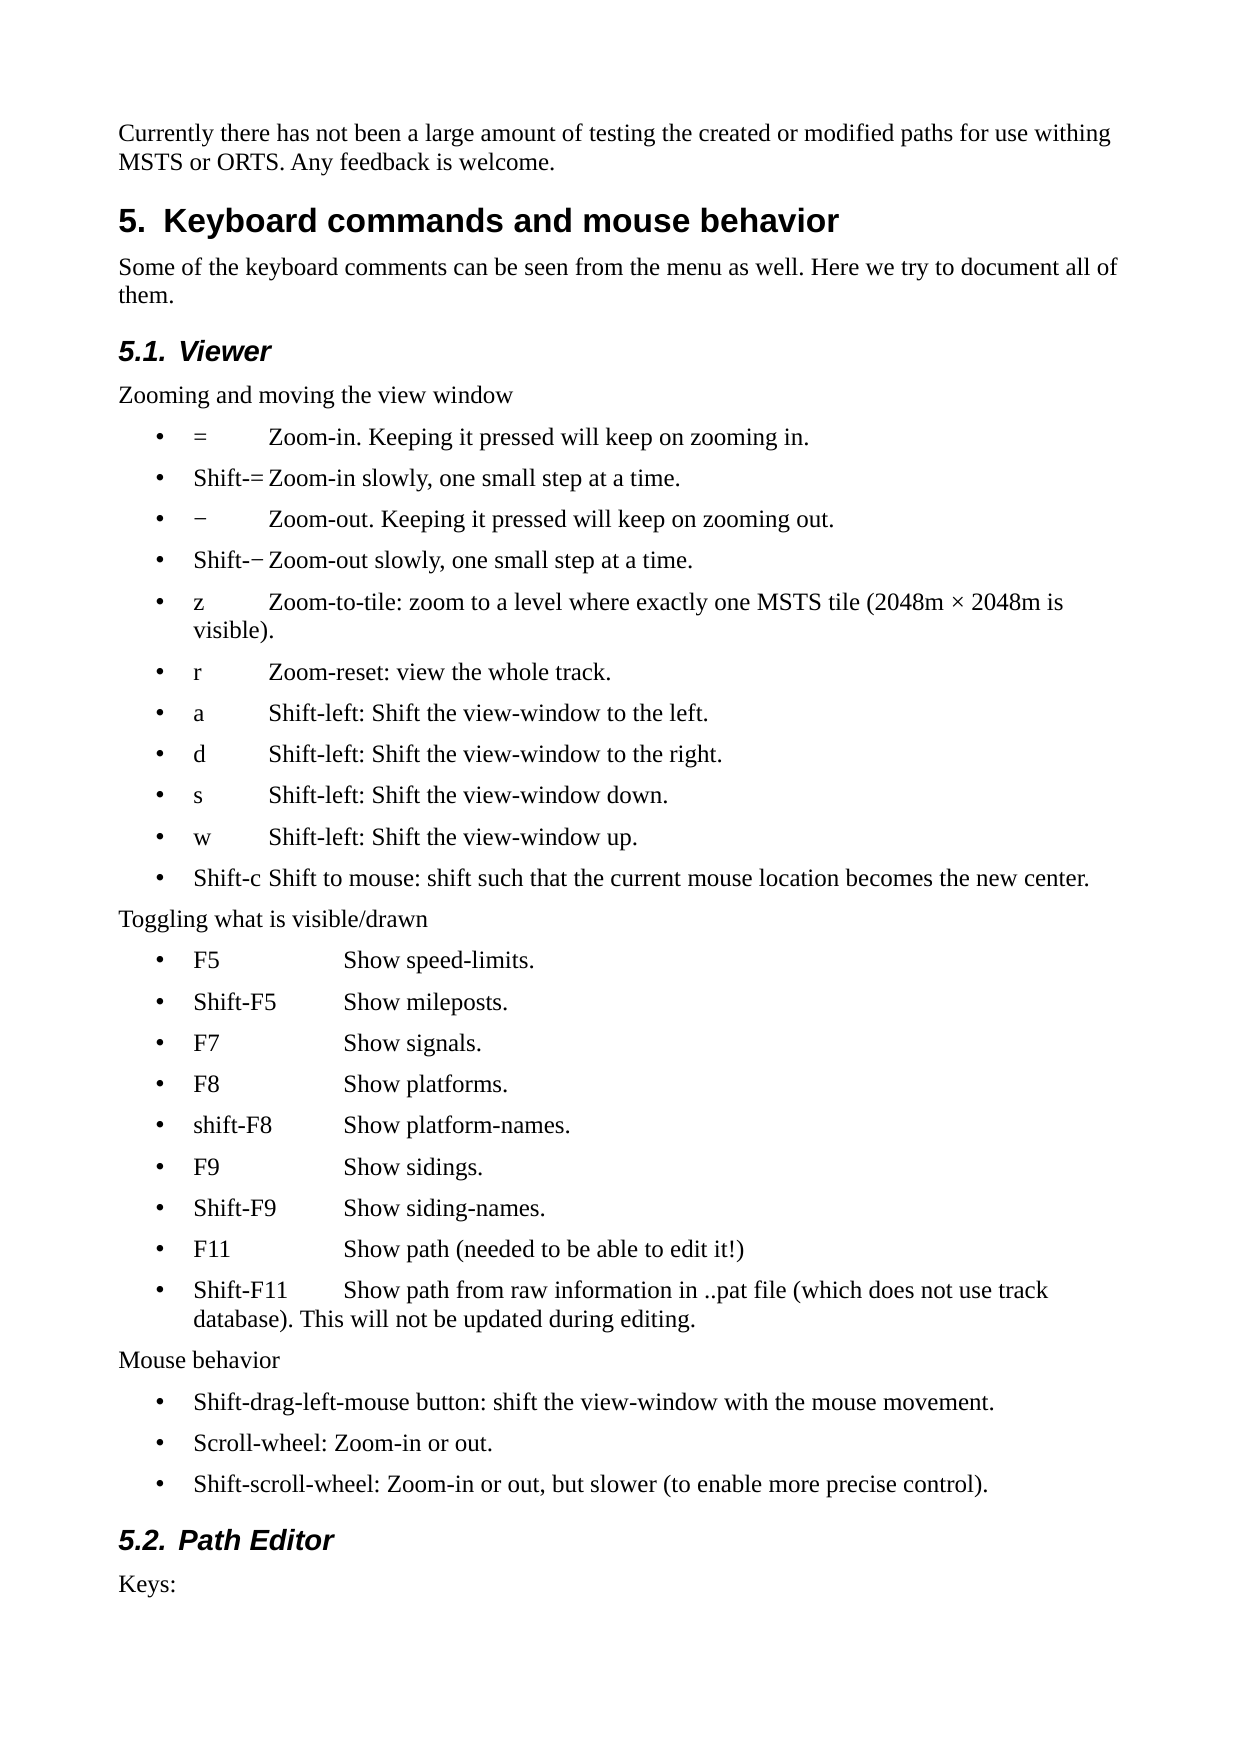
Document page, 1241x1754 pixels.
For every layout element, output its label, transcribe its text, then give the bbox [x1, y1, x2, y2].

list s Shift-left: Shift the view-window down. [156, 780, 1122, 809]
subtitle Keyboard commands and mouse behavior [118, 201, 1122, 239]
list Shift-F5 Show mileposts. [156, 987, 1122, 1015]
list = Zoom-in. Keeping it pressed will keep on zooming in. [156, 422, 1122, 450]
list Shift-scroll-wheel: Zoom-in or out, but slower (to enable more precise control). [156, 1469, 1122, 1498]
list F5 Show speed-limits. [156, 945, 1122, 974]
list Shift-drag-left-mouse button: shift the view-window with the mouse movement. [156, 1387, 1122, 1415]
list Shift-F11 Show path from raw information in ..pat file (which does not use track database). This will not be updated during editing. [156, 1275, 1122, 1333]
list Shift-− Zoom-out slowly, one small step at a time. [156, 545, 1122, 574]
list F8 Show platforms. [156, 1069, 1122, 1098]
list z Zoom-to-tile: zoom to a level where exactly one MSTS tile (2048m × 2048m is visible). [156, 587, 1122, 644]
list r Zoom-reset: view the whole track. [156, 657, 1122, 685]
subtitle Path Editor [118, 1523, 1122, 1556]
list F7 Show signals. [156, 1028, 1122, 1057]
text Currently there has not been a large amount of testing the created or modified paths for use withing MSTS or ORTS. Any feedback is welcome. [118, 118, 1122, 176]
text Toggling what is visible/drawn [118, 904, 1122, 933]
list F9 Show sidings. [156, 1152, 1122, 1180]
subtitle Viewer [118, 334, 1122, 368]
list Shift-= Zoom-in slowly, one small step at a time. [156, 463, 1122, 492]
text Some of the keyboard comments can be seen from the menu as well. Here we try to document all of them. [118, 252, 1122, 309]
list a Shift-left: Shift the view-window to the left. [156, 698, 1122, 727]
text Mouse behavior [118, 1345, 1122, 1374]
list Shift-c Shift to mouse: shift such that the current mouse location becomes the new center. [156, 863, 1122, 892]
list shift-F8 Show platform-names. [156, 1110, 1122, 1139]
list Scroll-wheel: Zoom-in or out. [156, 1428, 1122, 1457]
text Zooming and moving the view window [118, 380, 1122, 409]
list w Shift-left: Shift the view-window up. [156, 822, 1122, 850]
list − Zoom-out. Keeping it pressed will keep on zooming out. [156, 504, 1122, 533]
text Keys: [118, 1569, 1122, 1598]
list Shift-F9 Show siding-names. [156, 1193, 1122, 1222]
list d Shift-left: Shift the view-window to the right. [156, 739, 1122, 768]
list F11 Show path (needed to be able to edit it!) [156, 1234, 1122, 1263]
